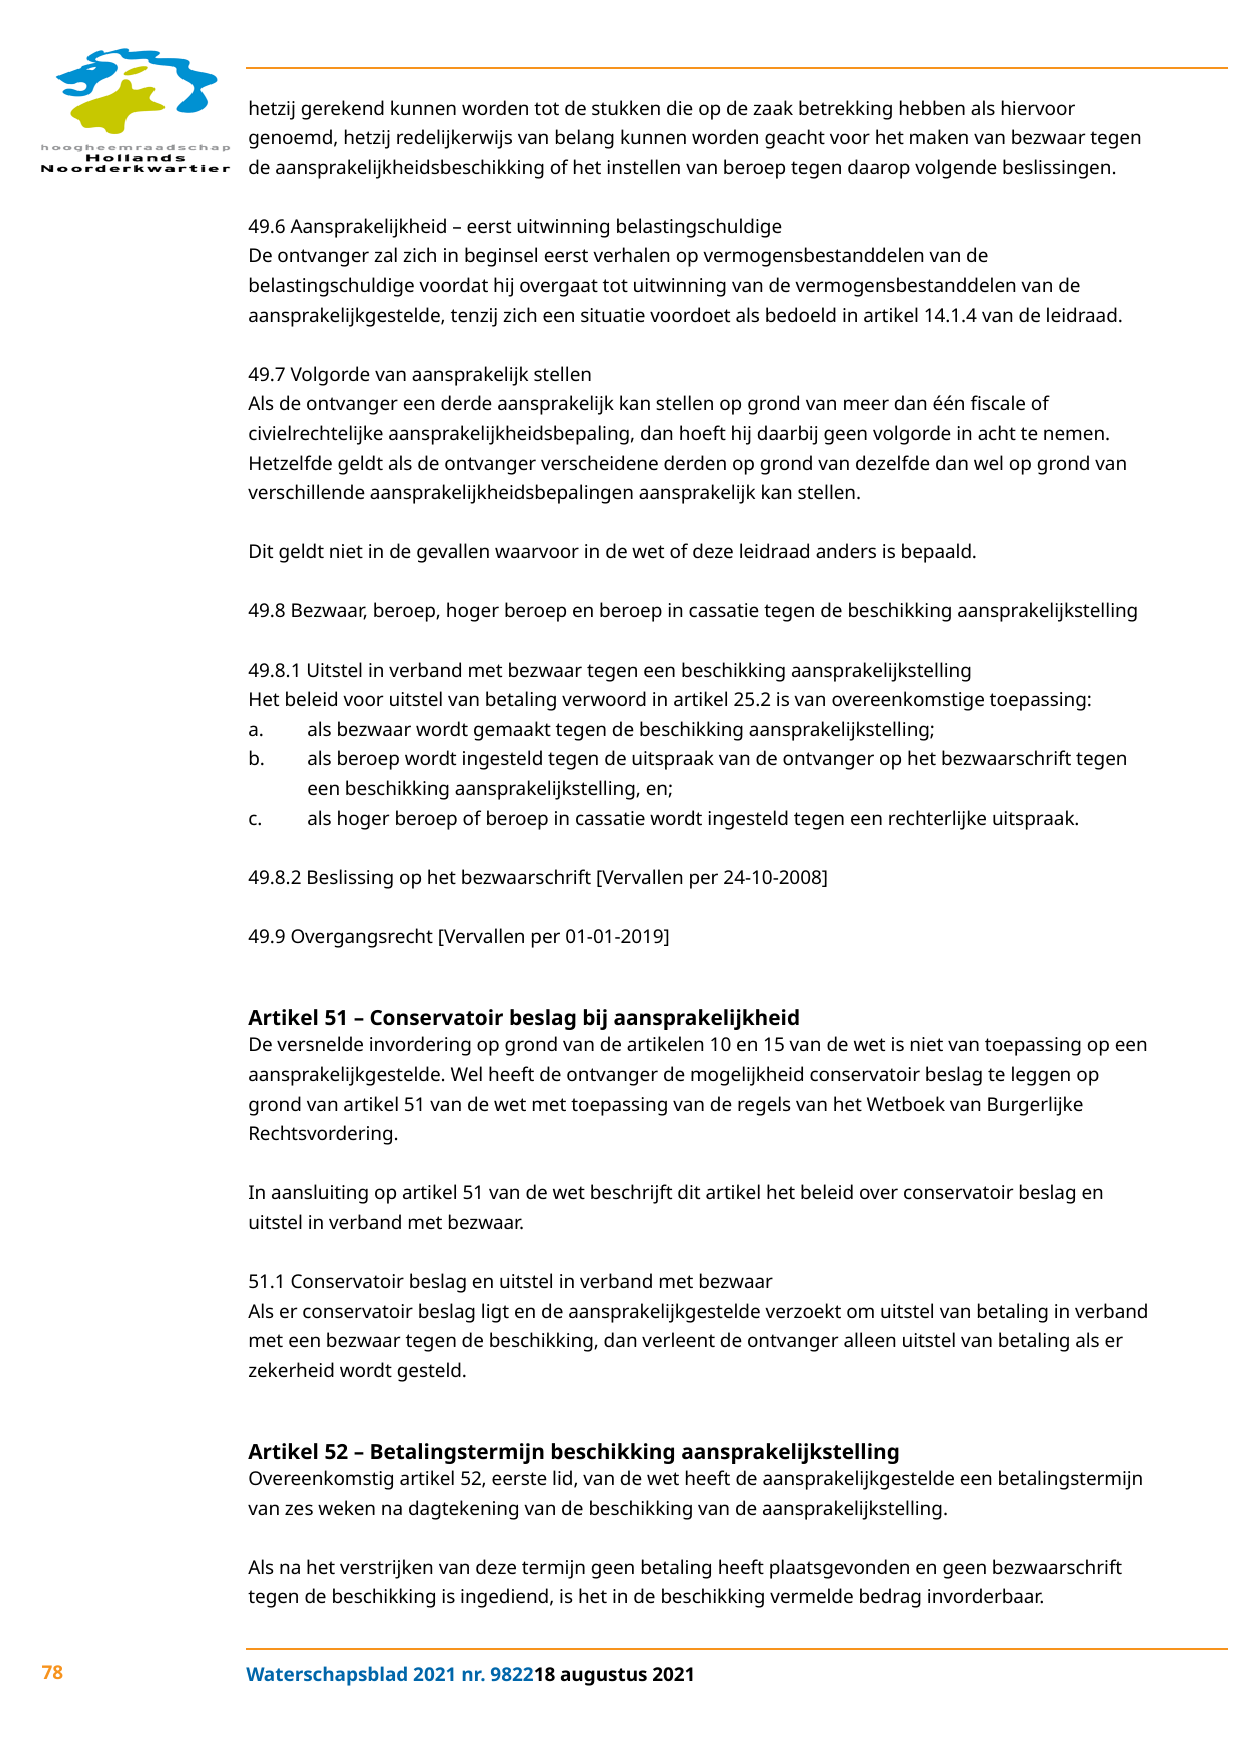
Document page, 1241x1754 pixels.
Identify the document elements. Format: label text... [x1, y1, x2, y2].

text hetzij gerekend kunnen worden tot de stukken die op de zaak betrekking hebben als hiervoor genoemd, hetzij redelijkerwijs van belang kunnen worden geacht voor het maken van bezwaar tegen de aansprakelijkheidsbeschikking of het instellen van beroep tegen daarop volgende beslissingen. [248, 95, 1152, 180]
text Het beleid voor uitstel van betaling verwoord in artikel 25.2 is van overeenkomstige toepassing: [248, 686, 1152, 712]
text 49.9 Overgangsrecht [Vervallen per 01-01-2019] [248, 923, 1152, 949]
text De versnelde invordering op grond van de artikelen 10 en 15 van de wet is niet van toepassing op een aansprakelijkgestelde. Wel heeft de ontvanger de mogelijkheid conservatoir beslag te leggen op grond van artikel 51 van de wet met toepassing van de regels van het Wetboek van Burgerlijke Rechtsvordering. [248, 1032, 1152, 1146]
list als hoger beroep of beroep in cassatie wordt ingesteld tegen een rechterlijke uitspraak. [248, 805, 1152, 831]
text Artikel 51 – Conservatoir beslag bij aansprakelijkheid [248, 1003, 1152, 1032]
text Als er conservatoir beslag ligt en de aansprakelijkgestelde verzoekt om uitstel van betaling in verband met een bezwaar tegen de beschikking, dan verleent de ontvanger alleen uitstel van betaling als er zekerheid wordt gesteld. [248, 1298, 1152, 1383]
list als bezwaar wordt gemaakt tegen de beschikking aansprakelijkstelling; [248, 716, 1152, 742]
text De ontvanger zal zich in beginsel eerst verhalen op vermogensbestanddelen van de belastingschuldige voordat hij overgaat tot uitwinning van de vermogensbestanddelen van de aansprakelijkgestelde, tenzij zich een situatie voordoet als bedoeld in artikel 14.1.4 van de leidraad. [248, 243, 1152, 328]
text Overeenkomstig artikel 52, eerste lid, van de wet heeft de aansprakelijkgestelde een betalingstermijn van zes weken na dagtekening van de beschikking van de aansprakelijkstelling. [248, 1465, 1152, 1521]
text 49.8.2 Beslissing op het bezwaarschrift [Vervallen per 24-10-2008] [248, 864, 1152, 890]
list als beroep wordt ingesteld tegen de uitspraak van de ontvanger op het bezwaarschrift tegen een beschikking aansprakelijkstelling, en; [248, 746, 1152, 801]
text Artikel 52 – Betalingstermijn beschikking aansprakelijkstelling [248, 1437, 1152, 1465]
text Als de ontvanger een derde aansprakelijk kan stellen op grond van meer dan één fiscale of civielrechtelijke aansprakelijkheidsbepaling, dan hoeft hij daarbij geen volgorde in acht te nemen. Hetzelfde geldt als de ontvanger verscheidene derden op grond van dezelfde dan wel op grond van verschillende aansprakelijkheidsbepalingen aansprakelijk kan stellen. [248, 391, 1152, 505]
text 49.6 Aansprakelijkheid – eerst uitwinning belastingschuldige [248, 213, 1152, 239]
text In aansluiting op artikel 51 van de wet beschrijft dit artikel het beleid over conservatoir beslag en uitstel in verband met bezwaar. [248, 1179, 1152, 1235]
text 49.7 Volgorde van aansprakelijk stellen [248, 361, 1152, 387]
text 49.8.1 Uitstel in verband met bezwaar tegen een beschikking aansprakelijkstelling [248, 657, 1152, 683]
text 49.8 Bezwaar, beroep, hoger beroep en beroep in cassatie tegen de beschikking aansprakelijkstelling [248, 598, 1152, 623]
text Als na het verstrijken van deze termijn geen betaling heeft plaatsgevonden en geen bezwaarschrift tegen de beschikking is ingediend, is het in de beschikking vermelde bedrag invorderbaar. [248, 1554, 1152, 1609]
picture [41, 47, 231, 172]
text Dit geldt niet in de gevallen waarvoor in de wet of deze leidraad anders is bepaald. [248, 538, 1152, 564]
text 51.1 Conservatoir beslag en uitstel in verband met bezwaar [248, 1268, 1152, 1294]
